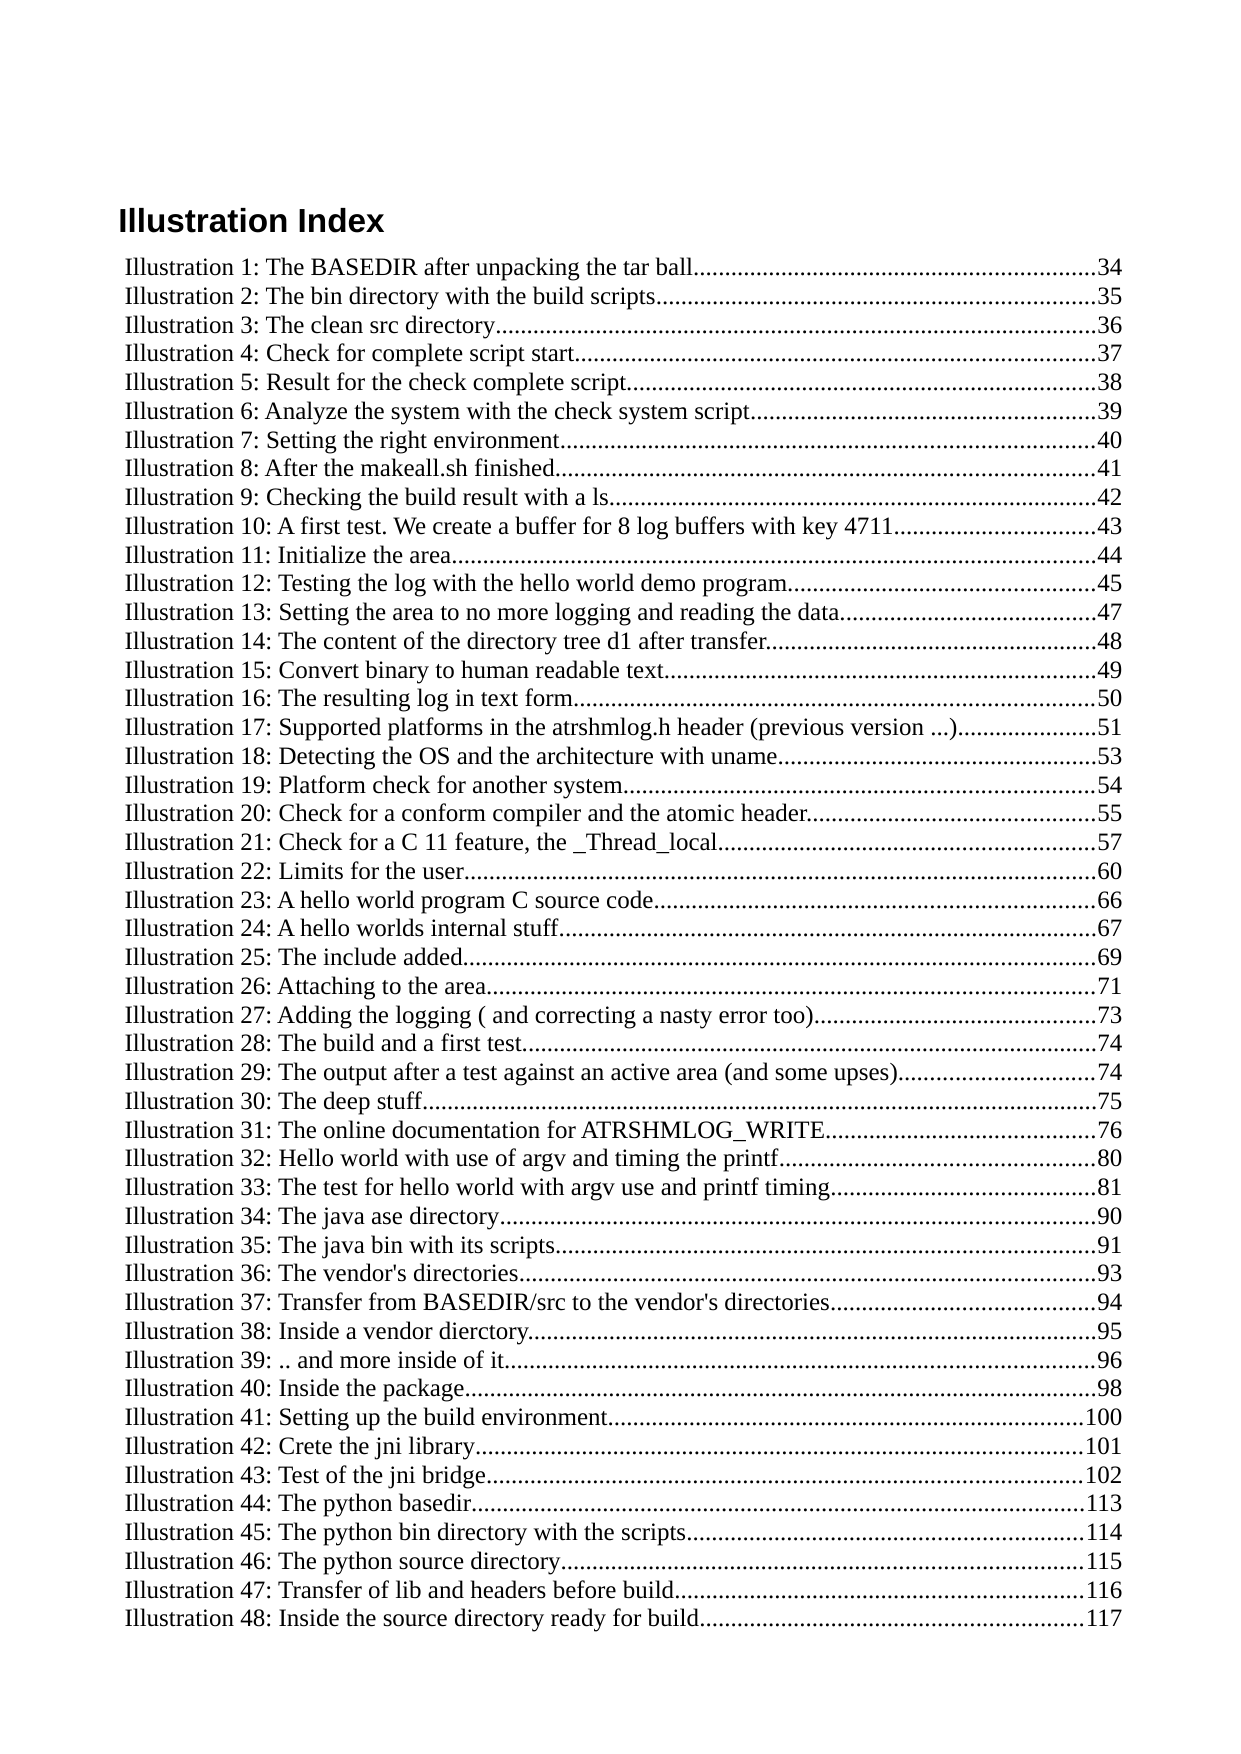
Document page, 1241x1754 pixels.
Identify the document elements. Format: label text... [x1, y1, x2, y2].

text Illustration 39: .. and more inside of it. 96 [118, 1345, 1122, 1373]
text Illustration 20: Check for a conform compiler and the atomic header. 55 [118, 798, 1122, 827]
text Illustration 23: A hello world program C source code 66 [118, 885, 1122, 913]
text Illustration 45: The python bin directory with the scripts 114 [118, 1517, 1122, 1546]
text Illustration 41: Setting up the build environment 100 [118, 1402, 1122, 1431]
text Illustration 36: The vendor's directories 93 [118, 1258, 1122, 1287]
text Illustration 32: Hello world with use of argv and timing the printf 80 [118, 1143, 1122, 1172]
text Illustration 46: The python source directory 115 [118, 1546, 1122, 1575]
text Illustration 31: The online documentation for ATRSHMLOG_WRITE 76 [118, 1115, 1122, 1143]
text Illustration 4: Check for complete script start 37 [118, 338, 1122, 367]
text Illustration 5: Result for the check complete script. 38 [118, 367, 1122, 396]
text Illustration 28: The build and a first test. 74 [118, 1028, 1122, 1057]
text Illustration 21: Check for a C 11 feature, the _Thread_local 57 [118, 827, 1122, 856]
text Illustration 47: Transfer of lib and headers before build 116 [118, 1575, 1122, 1603]
text Illustration 3: The clean src directory 36 [118, 310, 1122, 338]
text Illustration 44: The python basedir 113 [118, 1488, 1122, 1517]
text Illustration 24: A hello worlds internal stuff. 67 [118, 913, 1122, 942]
text Illustration 26: Attaching to the area. 71 [118, 971, 1122, 1000]
text Illustration 43: Test of the jni bridge 102 [118, 1460, 1122, 1488]
text Illustration 22: Limits for the user 60 [118, 856, 1122, 885]
text Illustration 11: Initialize the area 44 [118, 540, 1122, 568]
subtitle Illustration Index [118, 201, 1122, 240]
text Illustration 29: The output after a test against an active area (and some upses) 74 [118, 1057, 1122, 1086]
text Illustration 40: Inside the package 98 [118, 1373, 1122, 1402]
text Illustration 16: The resulting log in text form. 50 [118, 683, 1122, 712]
text Illustration 12: Testing the log with the hello world demo program. 45 [118, 568, 1122, 597]
text Illustration 19: Platform check for another system. 54 [118, 770, 1122, 798]
text Illustration 2: The bin directory with the build scripts 35 [118, 281, 1122, 310]
text Illustration 8: After the makeall.sh finished 41 [118, 453, 1122, 482]
text Illustration 37: Transfer from BASEDIR/src to the vendor's directories 94 [118, 1287, 1122, 1316]
text Illustration 1: The BASEDIR after unpacking the tar ball.... 34 [118, 252, 1122, 281]
text Illustration 13: Setting the area to no more logging and reading the data. 47 [118, 597, 1122, 626]
text Illustration 10: A first test. We create a buffer for 8 log buffers with key 4711. 43 [118, 511, 1122, 540]
text Illustration 48: Inside the source directory ready for build 117 [118, 1603, 1122, 1632]
text Illustration 33: The test for hello world with argv use and printf timing 81 [118, 1172, 1122, 1201]
text Illustration 9: Checking the build result with a ls 42 [118, 482, 1122, 511]
text Illustration 34: The java ase directory 90 [118, 1201, 1122, 1230]
text Illustration 15: Convert binary to human readable text. 49 [118, 655, 1122, 683]
text Illustration 18: Detecting the OS and the architecture with uname 53 [118, 741, 1122, 770]
text Illustration 35: The java bin with its scripts 91 [118, 1230, 1122, 1258]
text Illustration 17: Supported platforms in the atrshmlog.h header (previous version ...) 51 [118, 712, 1122, 741]
text Illustration 27: Adding the logging ( and correcting a nasty error too) 73 [118, 1000, 1122, 1028]
text Illustration 25: The include added 69 [118, 942, 1122, 971]
text Illustration 7: Setting the right environment 40 [118, 425, 1122, 453]
text Illustration 30: The deep stuff 75 [118, 1086, 1122, 1115]
text Illustration 6: Analyze the system with the check system script 39 [118, 396, 1122, 425]
text Illustration 14: The content of the directory tree d1 after transfer. 48 [118, 626, 1122, 655]
text Illustration 42: Crete the jni library 101 [118, 1431, 1122, 1460]
text Illustration 38: Inside a vendor dierctory... 95 [118, 1316, 1122, 1345]
